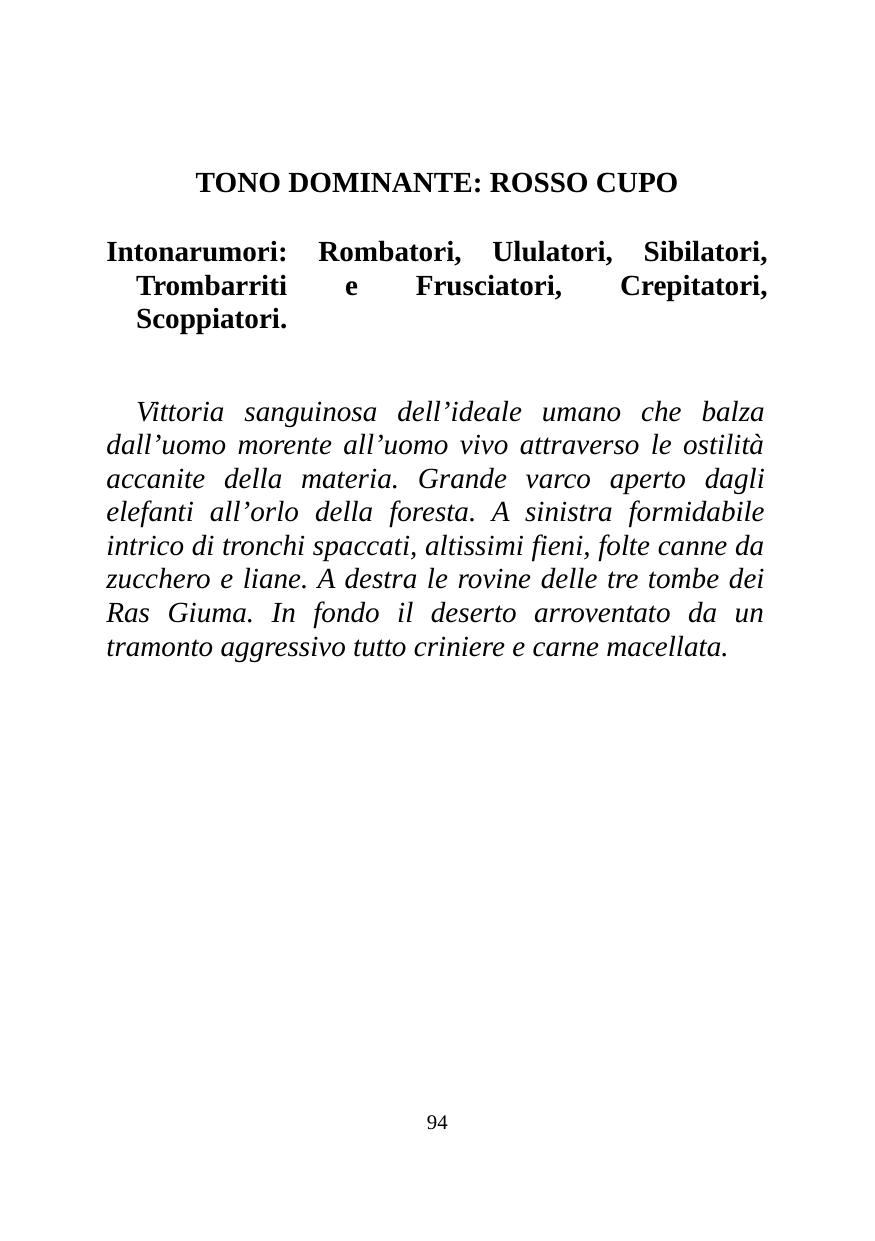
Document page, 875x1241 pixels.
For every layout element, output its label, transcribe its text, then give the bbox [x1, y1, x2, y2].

text Vittoria sanguinosa dell’ideale umano che balza dall’uomo morente all’uomo vivo attraverso le ostilità accanite della materia. Grande varco aperto dagli elefanti all’orlo della foresta. A sinistra formidabile intrico di tronchi spaccati, altissimi fieni, folte canne da zucchero e liane. A destra le rovine delle tre tombe dei Ras Giuma. In fondo il deserto arroventato da un tramonto aggressivo tutto criniere e carne macellata. [106, 394, 768, 662]
subtitle TONO DOMINANTE: ROSSO CUPO [106, 165, 768, 199]
text Intonarumori: Rombatori, Ululatori, Sibilatori, Trombarriti e Frusciatori, Crepitatori, Scoppiatori. [106, 234, 768, 335]
